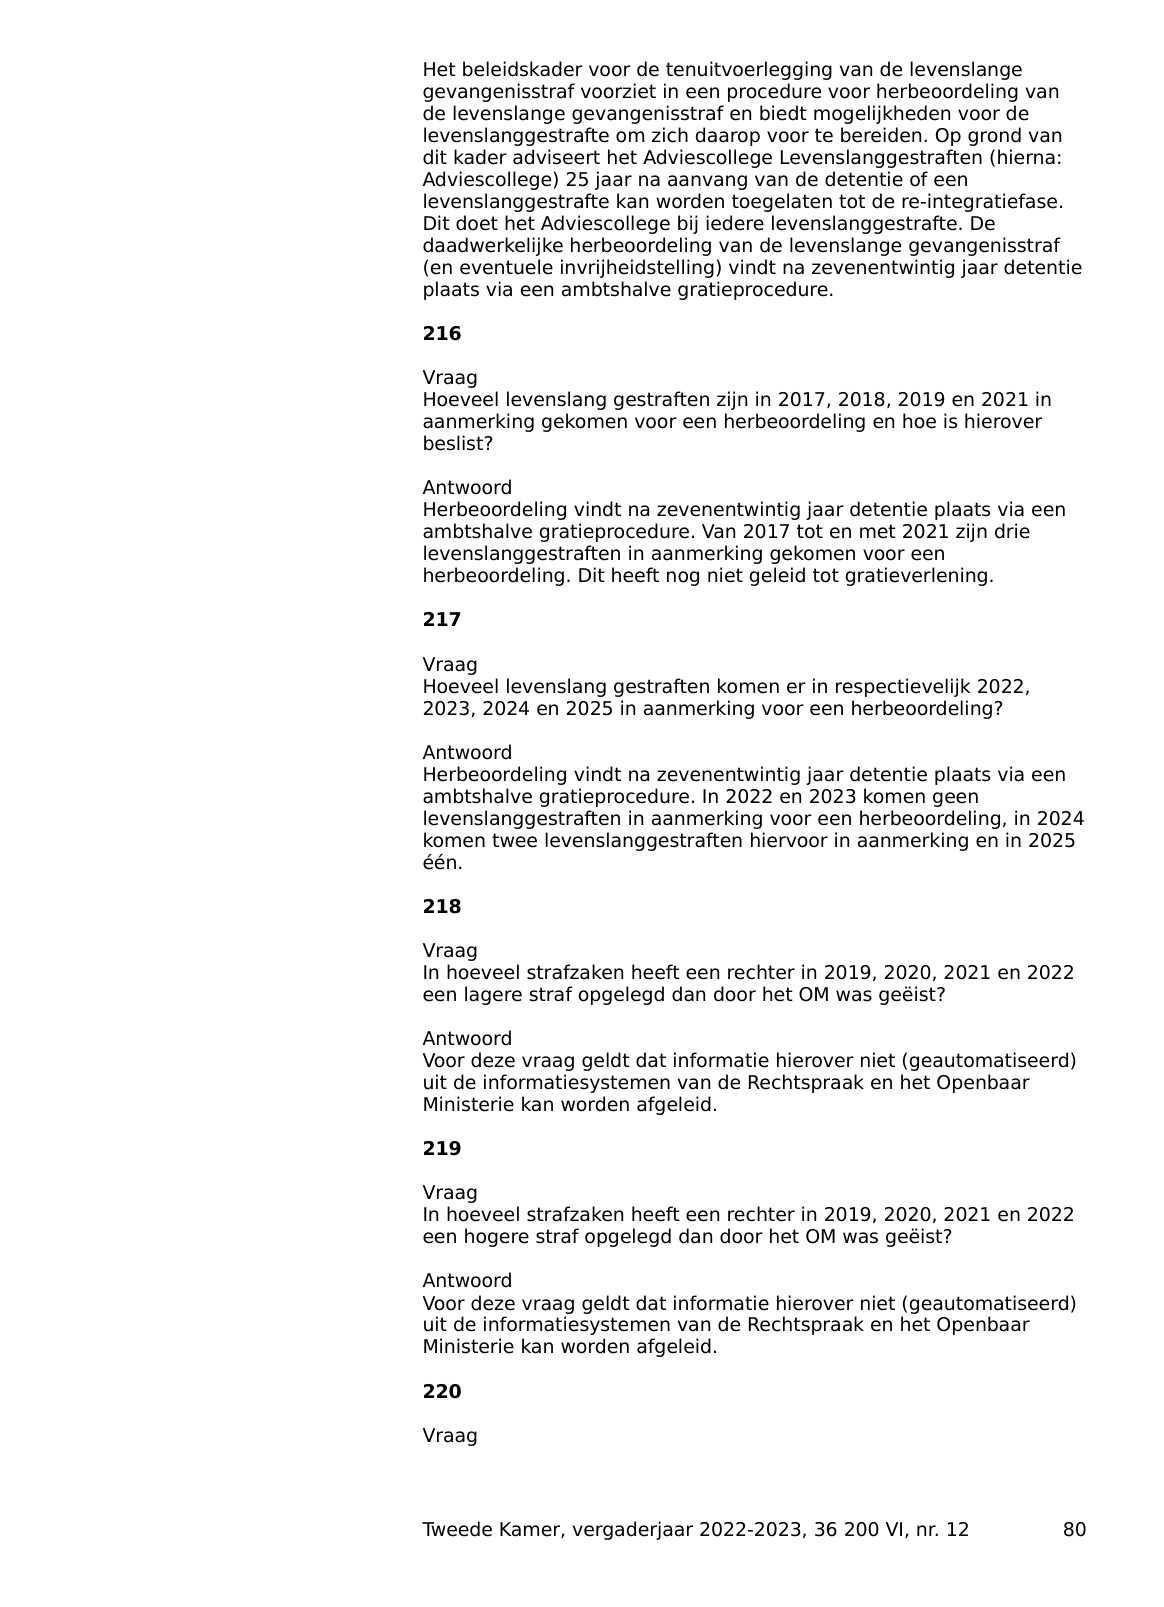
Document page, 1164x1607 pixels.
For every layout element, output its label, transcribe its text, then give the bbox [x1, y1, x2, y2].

text Herbeoordeling vindt na zevenentwintig jaar detentie plaats via een ambtshalve gratieprocedure. Van 2017 tot en met 2021 zijn drie levenslanggestraften in aanmerking gekomen voor een herbeoordeling. Dit heeft nog niet geleid tot gratieverlening. [422, 499, 1087, 587]
subtitle 218 [422, 896, 1087, 918]
text Antwoord [422, 1028, 1087, 1050]
text Het beleidskader voor de tenuitvoerlegging van de levenslange gevangenisstraf voorziet in een procedure voor herbeoordeling van de levenslange gevangenisstraf en biedt mogelijkheden voor de levenslanggestrafte om zich daarop voor te bereiden. Op grond van dit kader adviseert het Adviescollege Levenslanggestraften (hierna: Adviescollege) 25 jaar na aanvang van de detentie of een levenslanggestrafte kan worden toegelaten tot de re-integratiefase. Dit doet het Adviescollege bij iedere levenslanggestrafte. De daadwerkelijke herbeoordeling van de levenslange gevangenisstraf (en eventuele invrijheidstelling) vindt na zevenentwintig jaar detentie plaats via een ambtshalve gratieprocedure. [422, 59, 1087, 301]
text Herbeoordeling vindt na zevenentwintig jaar detentie plaats via een ambtshalve gratieprocedure. In 2022 en 2023 komen geen levenslanggestraften in aanmerking voor een herbeoordeling, in 2024 komen twee levenslanggestraften hiervoor in aanmerking en in 2025 één. [422, 764, 1087, 873]
subtitle 219 [422, 1138, 1087, 1160]
subtitle 217 [422, 609, 1087, 631]
text Vraag [422, 1182, 1087, 1204]
subtitle 216 [422, 323, 1087, 345]
text Hoeveel levenslang gestraften zijn in 2017, 2018, 2019 en 2021 in aanmerking gekomen voor een herbeoordeling en hoe is hierover beslist? [422, 389, 1087, 455]
text Antwoord [422, 742, 1087, 764]
text Voor deze vraag geldt dat informatie hierover niet (geautomatiseerd) uit de informatiesystemen van de Rechtspraak en het Openbaar Ministerie kan worden afgeleid. [422, 1292, 1087, 1358]
text In hoeveel strafzaken heeft een rechter in 2019, 2020, 2021 en 2022 een hogere straf opgelegd dan door het OM was geëist? [422, 1204, 1087, 1248]
text Vraag [422, 1425, 1087, 1447]
text In hoeveel strafzaken heeft een rechter in 2019, 2020, 2021 en 2022 een lagere straf opgelegd dan door het OM was geëist? [422, 962, 1087, 1006]
text Voor deze vraag geldt dat informatie hierover niet (geautomatiseerd) uit de informatiesystemen van de Rechtspraak en het Openbaar Ministerie kan worden afgeleid. [422, 1050, 1087, 1116]
text Antwoord [422, 477, 1087, 499]
text Vraag [422, 367, 1087, 389]
text Vraag [422, 940, 1087, 962]
text Hoeveel levenslang gestraften komen er in respectievelijk 2022, 2023, 2024 en 2025 in aanmerking voor een herbeoordeling? [422, 676, 1087, 719]
text Antwoord [422, 1270, 1087, 1292]
text Vraag [422, 653, 1087, 676]
subtitle 220 [422, 1381, 1087, 1402]
